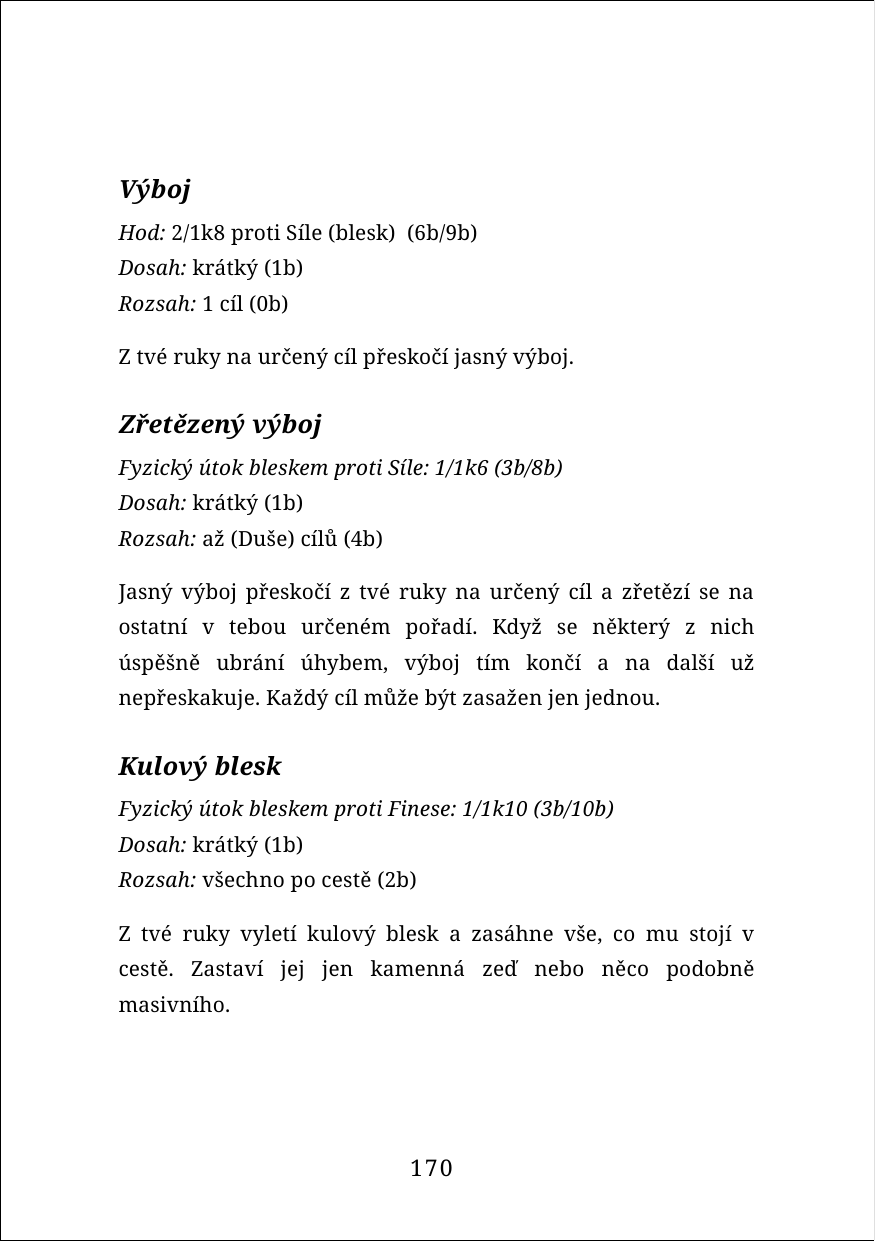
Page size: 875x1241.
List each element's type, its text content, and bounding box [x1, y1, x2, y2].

text Jasný výboj přeskočí z tvé ruky na určený cíl a zřetězí se na ostatní v tebou určeném pořadí. Když se některý z nich úspěšně ubrání úhybem, výboj tím končí a na další už nepřeskakuje. Každý cíl může být zasažen jen jednou. [118, 577, 756, 712]
text Z tvé ruky na určený cíl přeskočí jasný výboj. [118, 342, 756, 370]
text Fyzický útok bleskem proti Finese: 1/1k10 (3b/10b) Dosah: krátký (1b) Rozsah: všechno po cestě (2b) [118, 794, 756, 894]
subtitle Výboj [118, 172, 756, 206]
text Hod: 2/1k8 proti Síle (blesk) (6b/9b) Dosah: krátký (1b) Rozsah: 1 cíl (0b) [118, 218, 756, 317]
text Z tvé ruky vyletí kulový blesk a zasáhne vše, co mu stojí v cestě. Zastaví jej jen kamenná zeď nebo něco podobně masivního. [118, 919, 756, 1018]
subtitle Kulový blesk [118, 748, 756, 783]
subtitle Zřetězený výboj [118, 407, 756, 441]
text Fyzický útok bleskem proti Síle: 1/1k6 (3b/8b) Dosah: krátký (1b) Rozsah: až (Duše) cílů (4b) [118, 453, 756, 552]
